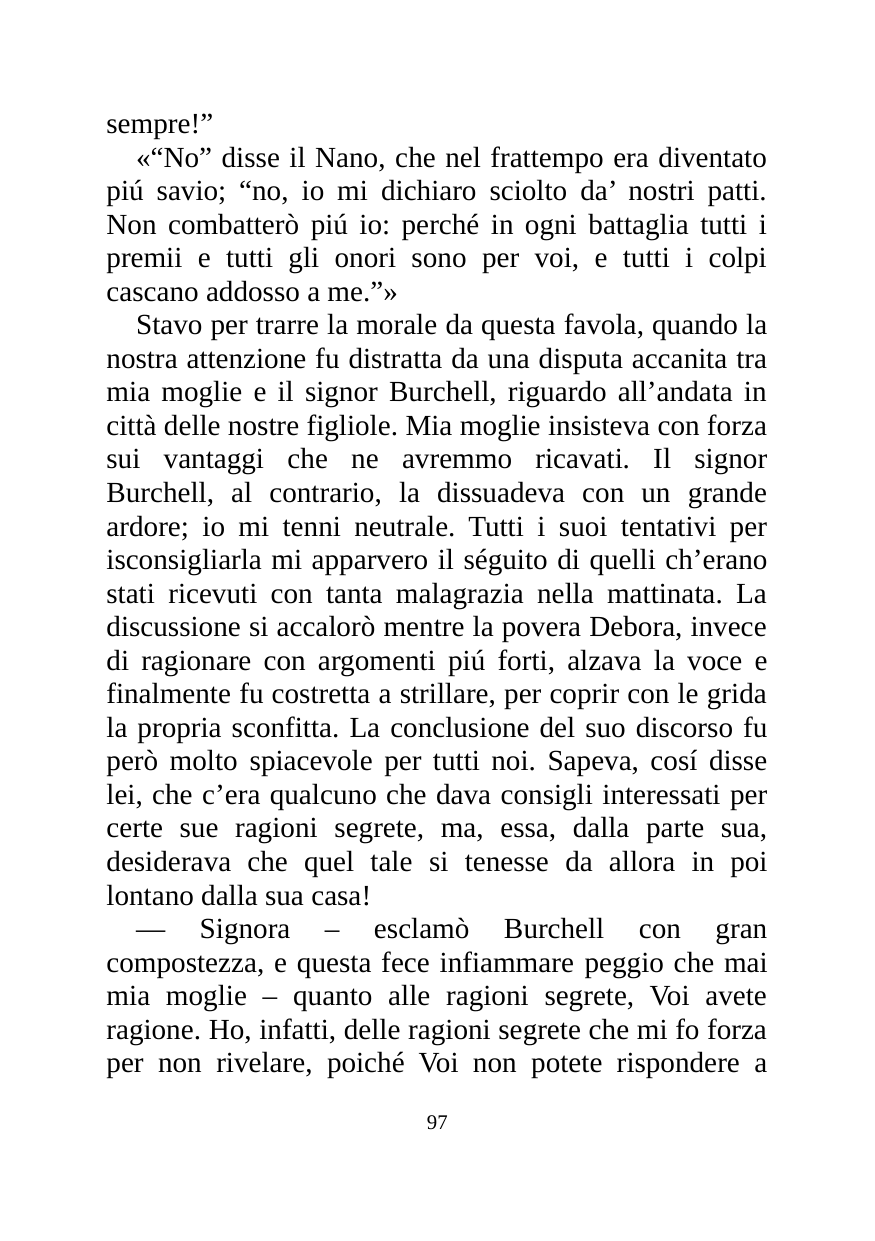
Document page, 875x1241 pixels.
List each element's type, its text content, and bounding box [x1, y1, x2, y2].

text Stavo per trarre la morale da questa favola, quando la nostra attenzione fu distratta da una disputa accanita tra mia moglie e il signor Burchell, riguardo all’andata in città delle nostre figliole. Mia moglie insisteva con forza sui vantaggi che ne avremmo ricavati. Il signor Burchell, al contrario, la dissuadeva con un grande ardore; io mi tenni neutrale. Tutti i suoi tentativi per isconsigliarla mi apparvero il séguito di quelli ch’erano stati ricevuti con tanta malagrazia nella mattinata. La discussione si accalorò mentre la povera Debora, invece di ragionare con argomenti piú forti, alzava la voce e finalmente fu costretta a strillare, per coprir con le grida la propria sconfitta. La conclusione del suo discorso fu però molto spiacevole per tutti noi. Sapeva, cosí disse lei, che c’era qualcuno che dava consigli interessati per certe sue ragioni segrete, ma, essa, dalla parte sua, desiderava che quel tale si tenesse da allora in poi lontano dalla sua casa! [106, 307, 768, 911]
text sempre!” [106, 106, 768, 140]
text «“No” disse il Nano, che nel frattempo era diventato piú savio; “no, io mi dichiaro sciolto da’ nostri patti. Non combatterò piú io: perché in ogni battaglia tutti i premii e tutti gli onori sono per voi, e tutti i colpi cascano addosso a me.”» [106, 140, 768, 307]
text — Signora ‒ esclamò Burchell con gran compostezza, e questa fece infiammare peggio che mai mia moglie ‒ quanto alle ragioni segrete, Voi avete ragione. Ho, infatti, delle ragioni segrete che mi fo forza per non rivelare, poiché Voi non potete rispondere a [106, 911, 768, 1079]
